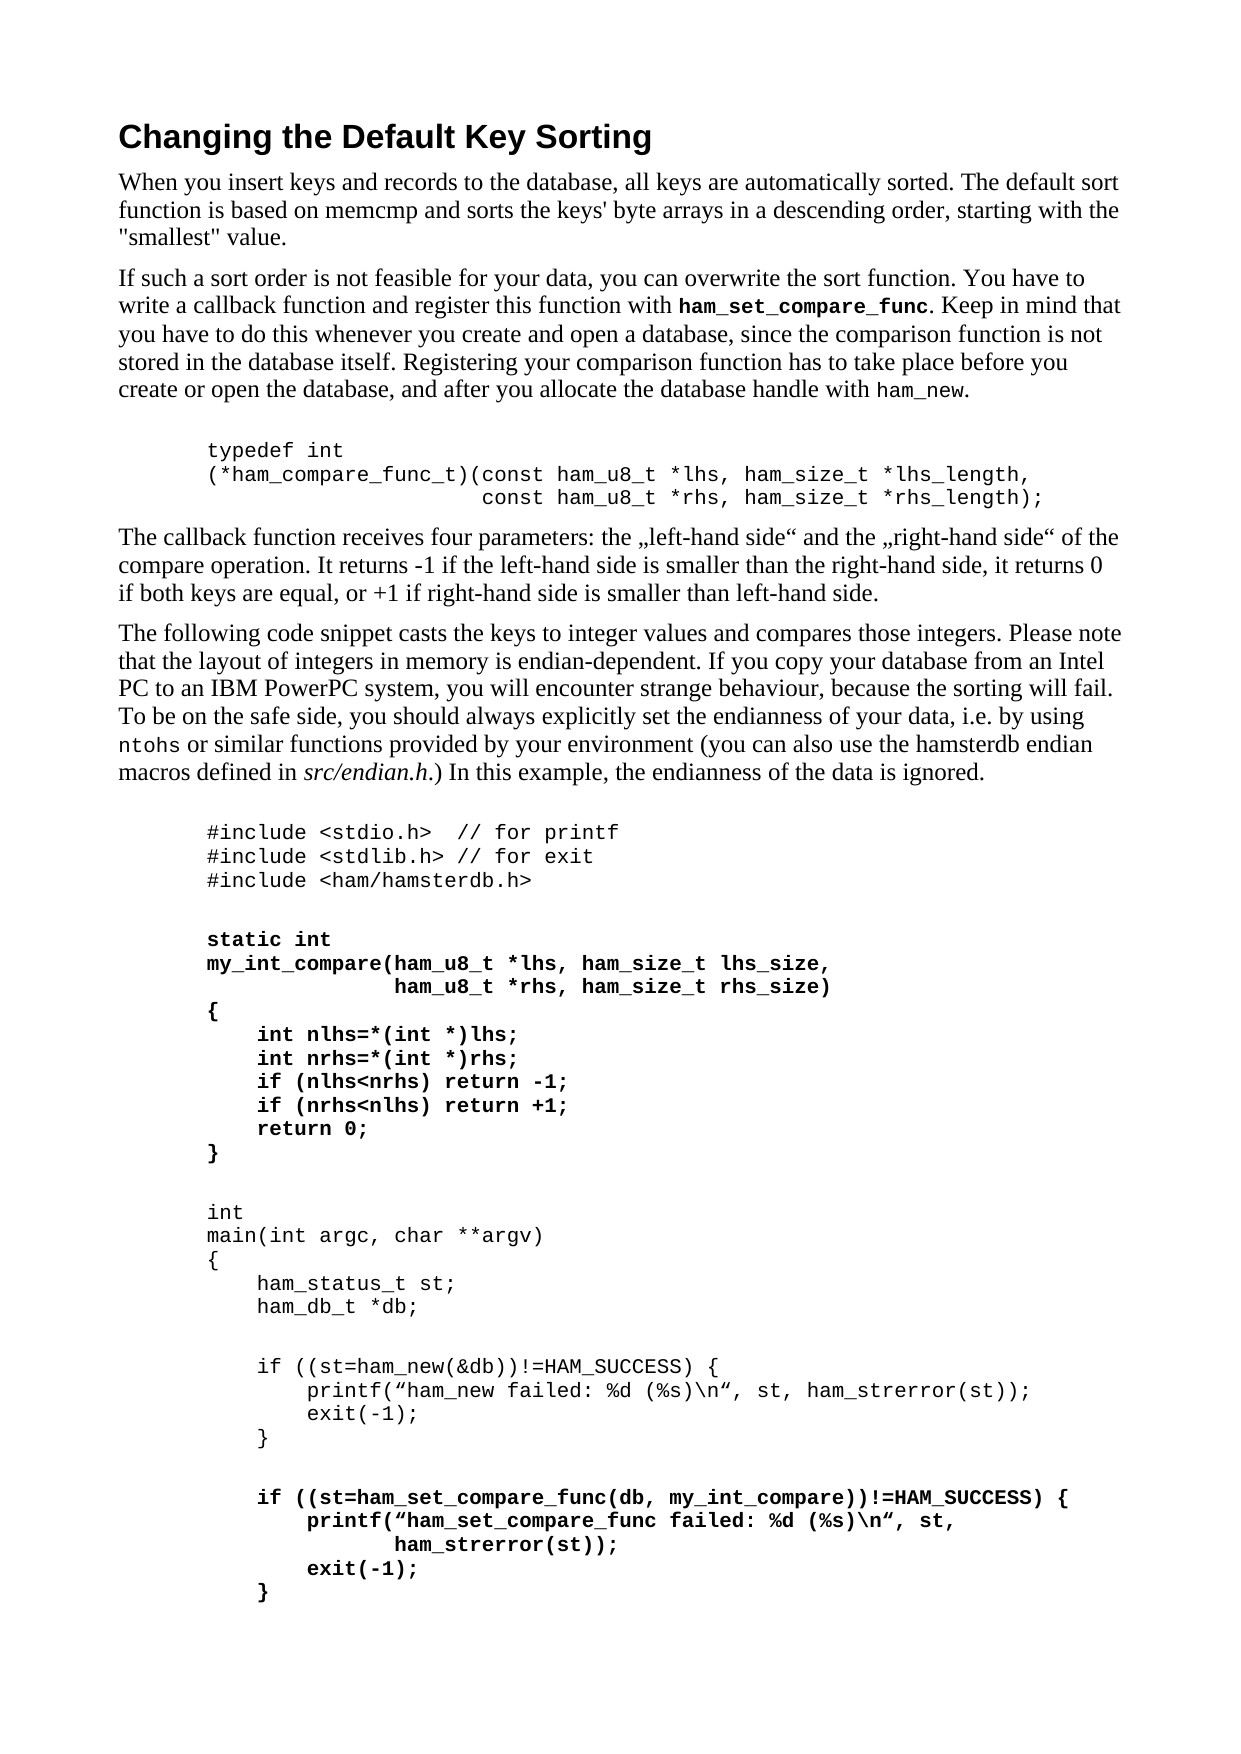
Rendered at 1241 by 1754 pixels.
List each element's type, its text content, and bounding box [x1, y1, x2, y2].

text if ((st=ham_new(&db))!=HAM_SUCCESS) { printf(“ham_new failed: %d (%s)\n“, st, ham_strerror(st)); exit(-1); } [207, 1356, 1122, 1451]
text static int my_int_compare(ham_u8_t *lhs, ham_size_t lhs_size, ham_u8_t *rhs, ham_size_t rhs_size) { int nlhs=*(int *)lhs; int nrhs=*(int *)rhs; if (nlhs<nrhs) return -1; if (nrhs<nlhs) return +1; return 0; } [207, 929, 1122, 1166]
text typedef int (*ham_compare_func_t)(const ham_u8_t *lhs, ham_size_t *lhs_length, const ham_u8_t *rhs, ham_size_t *rhs_length); [207, 440, 1122, 511]
subtitle Changing the Default Key Sorting [118, 118, 1122, 156]
text if ((st=ham_set_compare_func(db, my_int_compare))!=HAM_SUCCESS) { printf(“ham_set_compare_func failed: %d (%s)\n“, st, ham_strerror(st)); exit(-1); } [207, 1487, 1122, 1605]
text The following code snippet casts the keys to integer values and compares those integers. Please note that the layout of integers in memory is endian-dependent. If you copy your database from an Intel PC to an IBM PowerPC system, you will encounter strange behaviour, because the sorting will fail. To be on the safe side, you should always explicitly set the endianness of your data, i.e. by using ntohs or similar functions provided by your environment (you can also use the hamsterdb endian macros defined in src/endian.h.) In this example, the endianness of the data is ignored. [118, 619, 1122, 786]
text int main(int argc, char **argv) { ham_status_t st; ham_db_t *db; [207, 1202, 1122, 1320]
text The callback function receives four parameters: the „left-hand side“ and the „right-hand side“ of the compare operation. It returns -1 if the left-hand side is smaller than the right-hand side, it returns 0 if both keys are equal, or +1 if right-hand side is smaller than left-hand side. [118, 523, 1122, 607]
text If such a sort order is not feasible for your data, you can overwrite the sort function. You have to write a callback function and register this function with ham_set_compare_func. Keep in mind that you have to do this whenever you create and open a database, since the comparison function is not stored in the database itself. Registering your comparison function has to take place before you create or open the database, and after you allocate the database handle with ham_new. [118, 264, 1122, 404]
text #include <stdio.h> // for printf #include <stdlib.h> // for exit #include <ham/hamsterdb.h> [207, 822, 1122, 893]
text When you insert keys and records to the database, all keys are automatically sorted. The default sort function is based on memcmp and sorts the keys' byte arrays in a descending order, starting with the "smallest" value. [118, 168, 1122, 251]
